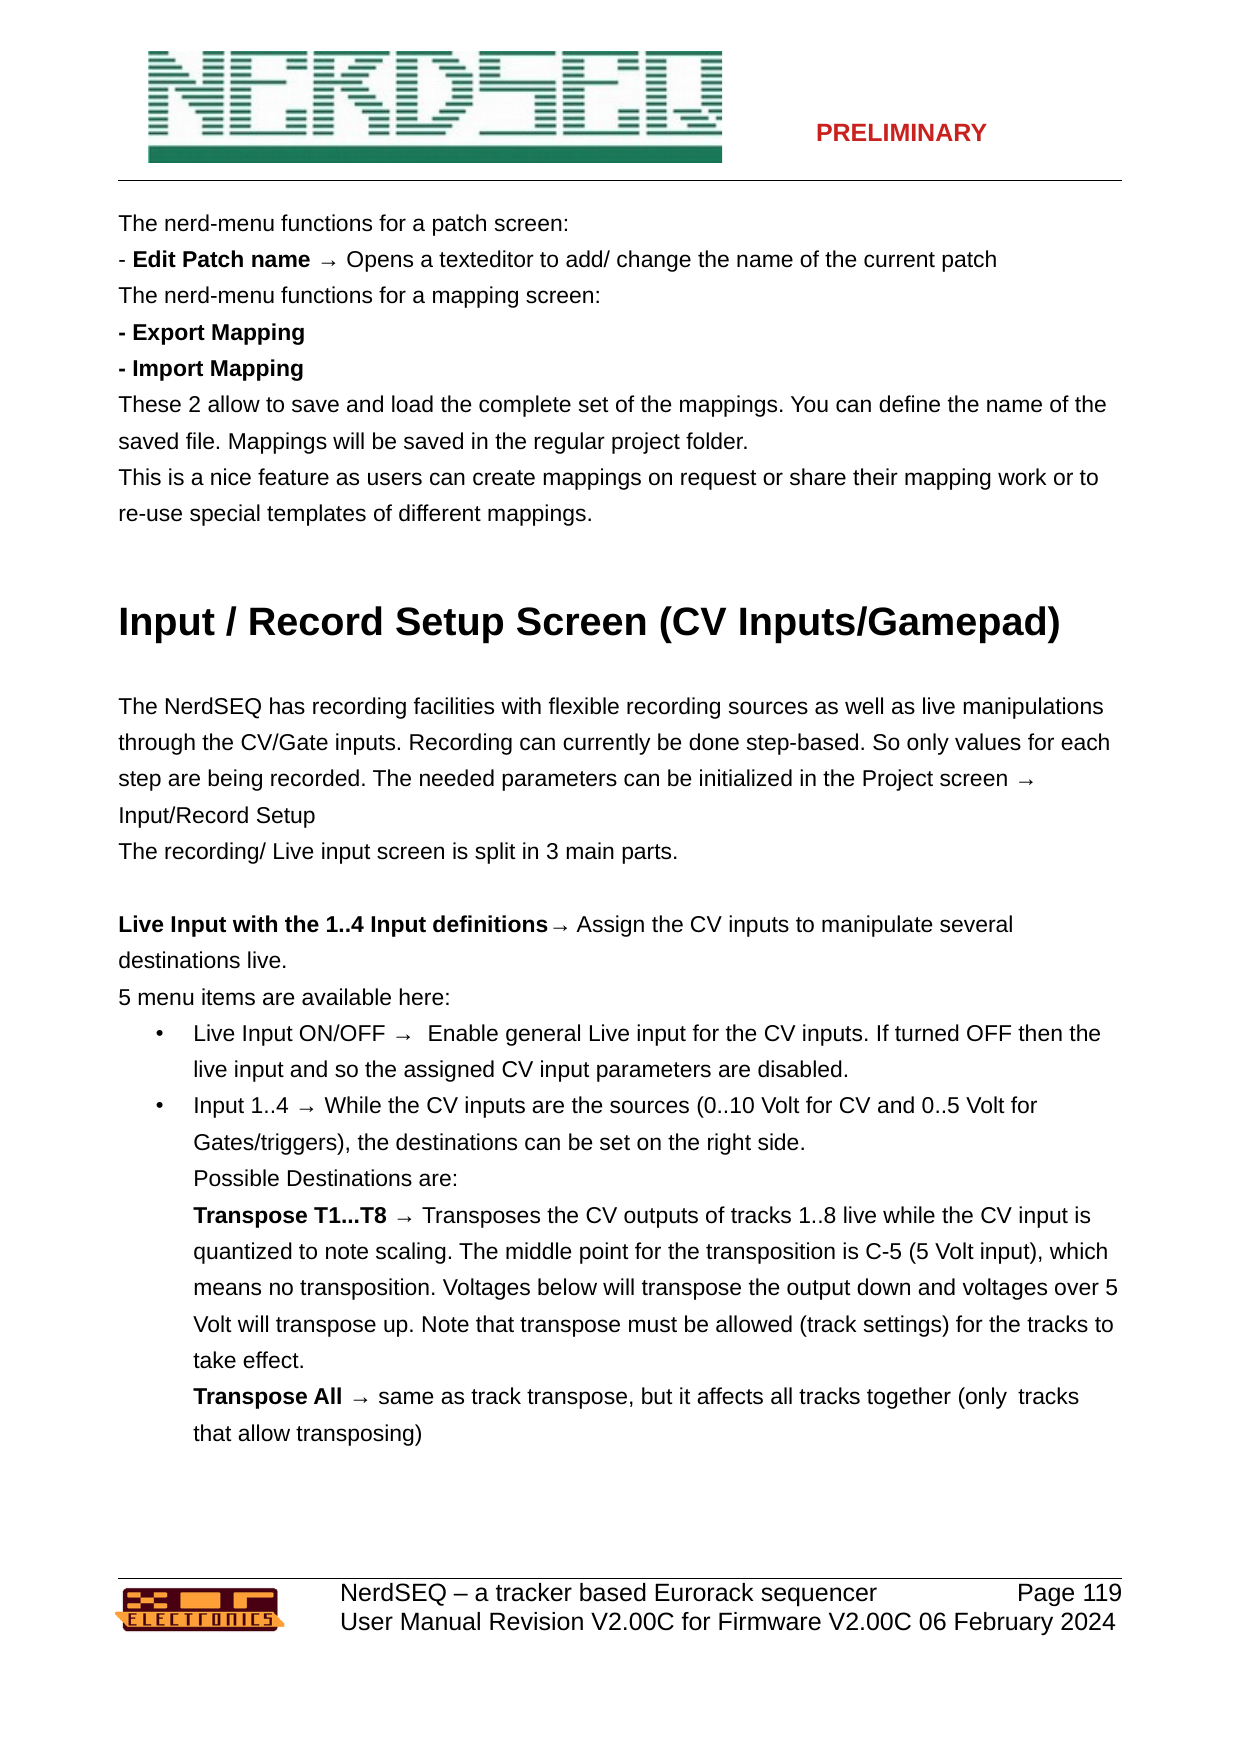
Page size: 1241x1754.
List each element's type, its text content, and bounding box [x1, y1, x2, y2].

list Live Input ON/OFF → Enable general Live input for the CV inputs. If turned OFF then the live input and so the assigned CV input parameters are disabled. [156, 1020, 1122, 1082]
subtitle Input / Record Setup Screen (CV Inputs/Gamepad) [118, 598, 1122, 644]
text The recording/ Live input screen is split in 3 main parts. [118, 838, 1122, 864]
text The NerdSEQ has recording facilities with flexible recording sources as well as live manipulations through the CV/Gate inputs. Recording can currently be done step-based. So only values for each step are being recorded. The needed parameters can be initialized in the Project screen → Input/Record Setup [118, 693, 1122, 828]
text This is a nice feature as users can create mappings on request or share their mapping work or to re-use special templates of different mappings. [118, 464, 1122, 527]
text - Import Mapping [118, 355, 1122, 381]
text Transpose All → same as track transpose, but it affects all tracks together (only tracks that allow transposing) [193, 1383, 1122, 1446]
text The nerd-menu functions for a mapping screen: [118, 282, 1122, 309]
text - Edit Patch name → Opens a texteditor to add/ change the name of the current patch [118, 246, 1122, 272]
text Live Input with the 1..4 Input definitions→ Assign the CV inputs to manipulate several destinations live. [118, 911, 1122, 973]
picture [115, 1584, 285, 1634]
list Transpose T1...T8 → Transposes the CV outputs of tracks 1..8 live while the CV input is quantized to note scaling. The middle point for the transposition is C-5 (5 Volt input), which means no transposition. Voltages below will transpose the output down and voltages over 5 Volt will transpose up. Note that transpose must be allowed (track settings) for the tracks to take effect. [156, 1202, 1122, 1373]
list Input 1..4 → While the CV inputs are the sources (0..10 Volt for CV and 0..5 Volt for Gates/triggers), the destinations can be set on the right side. Possible Destinations are: [156, 1092, 1122, 1192]
text 5 menu items are available here: [118, 983, 1122, 1010]
text - Export Mapping [118, 319, 1122, 345]
text The nerd-menu functions for a patch screen: [118, 209, 1122, 236]
picture [148, 51, 723, 163]
text These 2 allow to save and load the complete set of the mappings. You can define the name of the saved file. Mappings will be saved in the regular project folder. [118, 391, 1122, 454]
